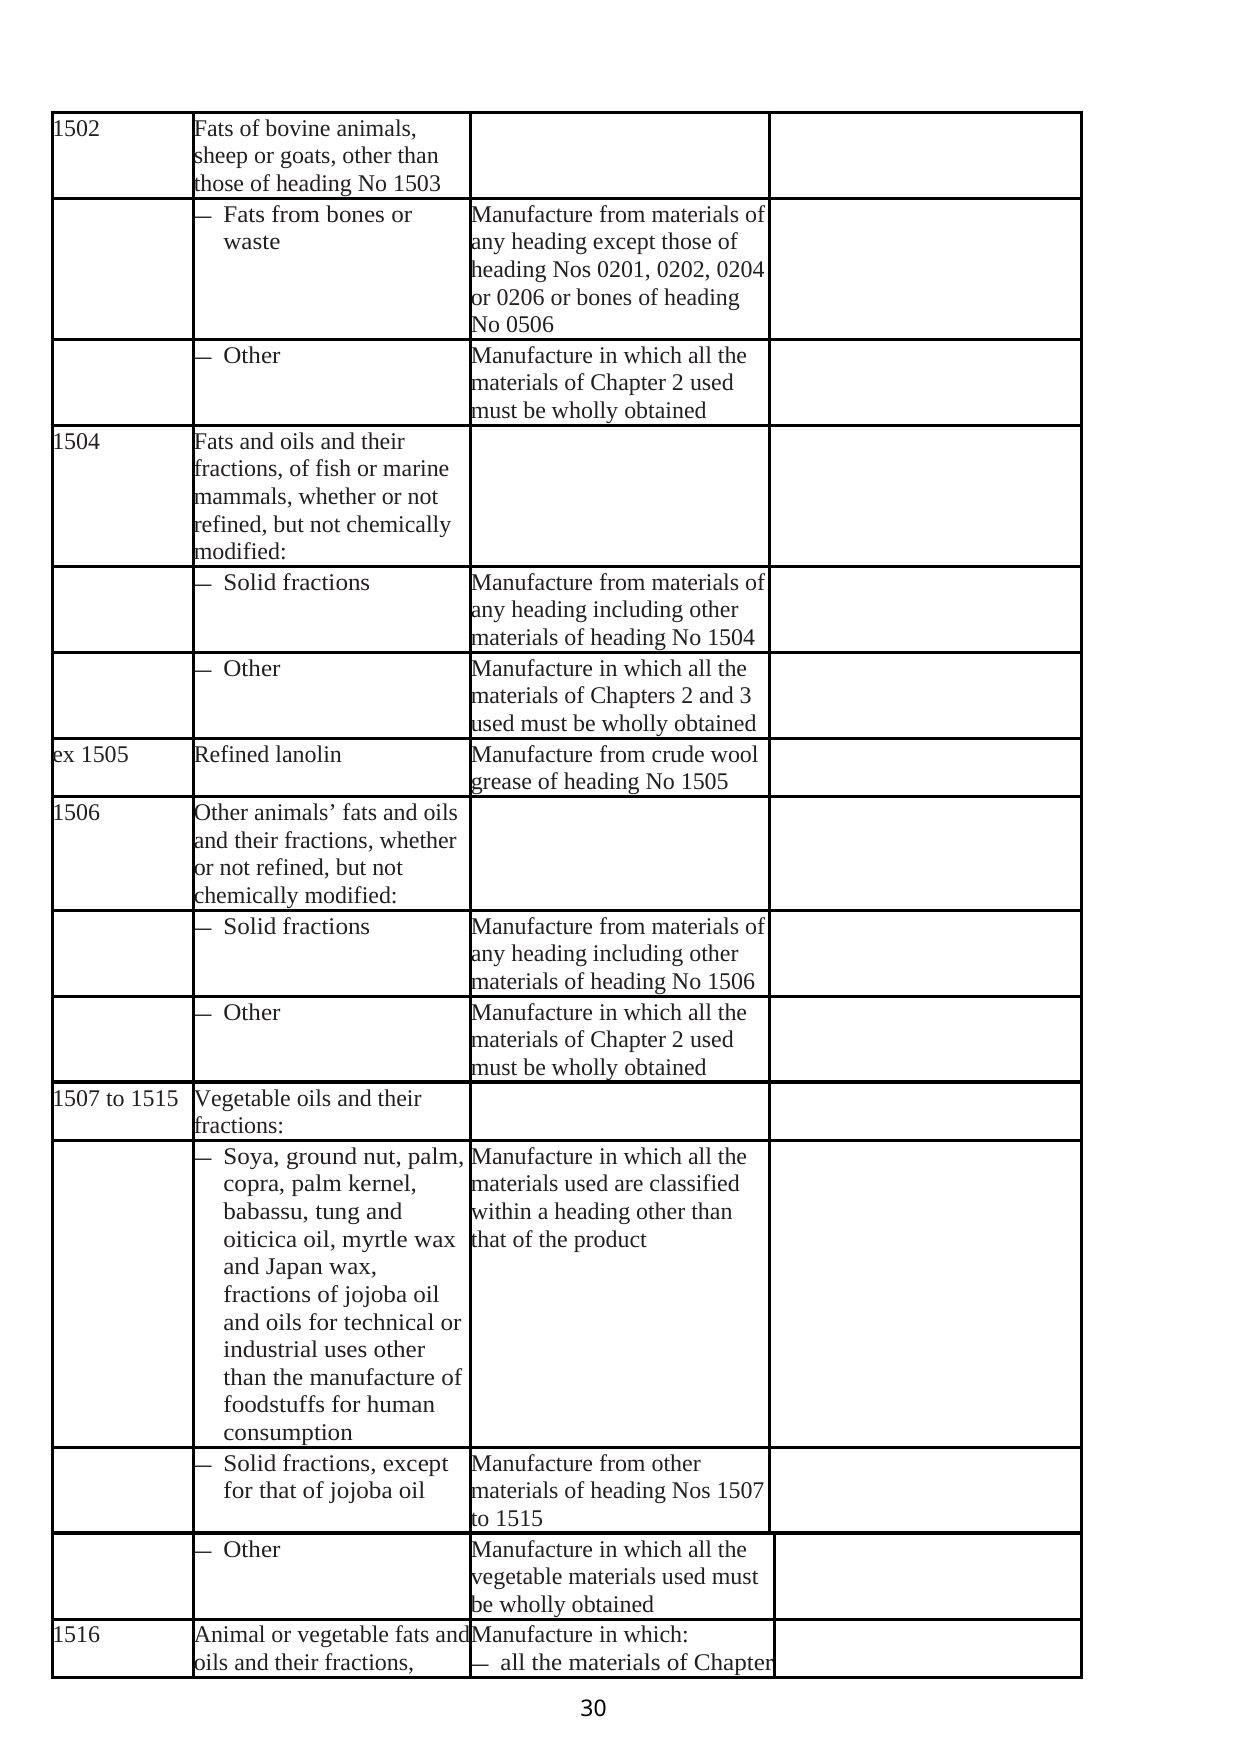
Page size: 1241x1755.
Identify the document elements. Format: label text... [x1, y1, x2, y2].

table_cell [771, 798, 1080, 908]
table_cell [54, 200, 192, 338]
table_cell Solid fractions [195, 568, 469, 651]
table_cell [54, 1142, 192, 1446]
table_cell Fats and oils and their fractions, of fish or marine mammals, whether or not refined, but not chemically modified: [195, 427, 469, 565]
table_cell Manufacture in which all the materials of Chapters 2 and 3 used must be wholly obtained [472, 654, 768, 737]
table_cell [771, 200, 1080, 338]
table_cell [771, 341, 1080, 424]
table_cell [54, 912, 192, 994]
table_cell Other [195, 1535, 469, 1617]
table_cell ex 1505 [54, 740, 192, 795]
table_cell [771, 998, 1080, 1080]
table_cell 1502 [54, 114, 192, 197]
table_cell [1083, 1139, 1091, 1446]
table_cell [1083, 338, 1091, 424]
table_cell [472, 1084, 768, 1139]
table_cell Solid fractions, except for that of jojoba oil [195, 1449, 469, 1531]
table_cell [771, 427, 1080, 565]
table_cell Manufacture from other materials of heading Nos 1507 to 1515 [472, 1449, 768, 1531]
table_cell [771, 654, 1080, 737]
table_cell Other [195, 341, 469, 424]
table_cell Manufacture from materials of any heading including other materials of heading No 1504 [472, 568, 768, 651]
table_cell [1083, 565, 1091, 651]
table_cell [1083, 1080, 1091, 1139]
table_cell [771, 568, 1080, 651]
table_cell [472, 114, 768, 197]
table_cell [472, 798, 768, 908]
table_cell [1083, 737, 1091, 795]
table_cell Fats from bones or waste [195, 200, 469, 338]
table_cell Other [195, 654, 469, 737]
table_cell [771, 1449, 1080, 1531]
table_cell [54, 1535, 192, 1617]
table_cell [1083, 795, 1091, 908]
table_cell [1083, 1531, 1091, 1617]
table_cell [776, 1535, 1080, 1617]
table_cell Fats of bovine animals, sheep or goats, other than those of heading No 1503 [195, 114, 469, 197]
table_cell [1083, 1446, 1091, 1531]
table_cell [771, 114, 1080, 197]
table_cell Animal or vegetable fats and oils and their fractions, [195, 1621, 469, 1676]
table_cell 1504 [54, 427, 192, 565]
table_cell [54, 1449, 192, 1531]
table_cell [54, 998, 192, 1080]
table_cell [1083, 111, 1091, 197]
table_cell [771, 740, 1080, 795]
table_cell Manufacture from materials of any heading except those of heading Nos 0201, 0202, 0204 or 0206 or bones of heading No 0506 [472, 200, 768, 338]
table_cell Soya, ground nut, palm, copra, palm kernel, babassu, tung and oiticica oil, myrtle wax and Japan wax, fractions of jojoba oil and oils for technical or industrial uses other than the manufacture of foodstuffs for human consumption [195, 1142, 469, 1446]
table_cell [1083, 651, 1091, 737]
table_cell Manufacture from materials of any heading including other materials of heading No 1506 [472, 912, 768, 994]
table_cell Manufacture from crude wool grease of heading No 1505 [472, 740, 768, 795]
table_cell [1083, 909, 1091, 994]
table_cell [1083, 424, 1091, 565]
table_cell Manufacture in which: all the materials of Chapter [472, 1621, 773, 1676]
table_cell Other [195, 998, 469, 1080]
table_cell Vegetable oils and their fractions: [195, 1084, 469, 1139]
table_cell [472, 427, 768, 565]
table_cell [771, 1084, 1080, 1139]
table_cell Manufacture in which all the materials of Chapter 2 used must be wholly obtained [472, 341, 768, 424]
table_cell Refined lanolin [195, 740, 469, 795]
table_cell 1507 to 1515 [54, 1084, 192, 1139]
table_cell 1516 [54, 1621, 192, 1676]
table_cell Manufacture in which all the vegetable materials used must be wholly obtained [472, 1535, 773, 1617]
table_cell [776, 1621, 1080, 1676]
table_cell Manufacture in which all the materials of Chapter 2 used must be wholly obtained [472, 998, 768, 1080]
table_cell 1506 [54, 798, 192, 908]
table_cell [1083, 1618, 1091, 1676]
table_cell Solid fractions [195, 912, 469, 994]
table_cell [54, 654, 192, 737]
table_cell [1083, 197, 1091, 338]
table_cell Manufacture in which all the materials used are classified within a heading other than that of the product [472, 1142, 768, 1446]
table_cell [771, 912, 1080, 994]
table_cell [54, 341, 192, 424]
table_cell [54, 568, 192, 651]
table_cell Other animals’ fats and oils and their fractions, whether or not refined, but not chemically modified: [195, 798, 469, 908]
table_cell [1083, 995, 1091, 1080]
table_cell [771, 1142, 1080, 1446]
